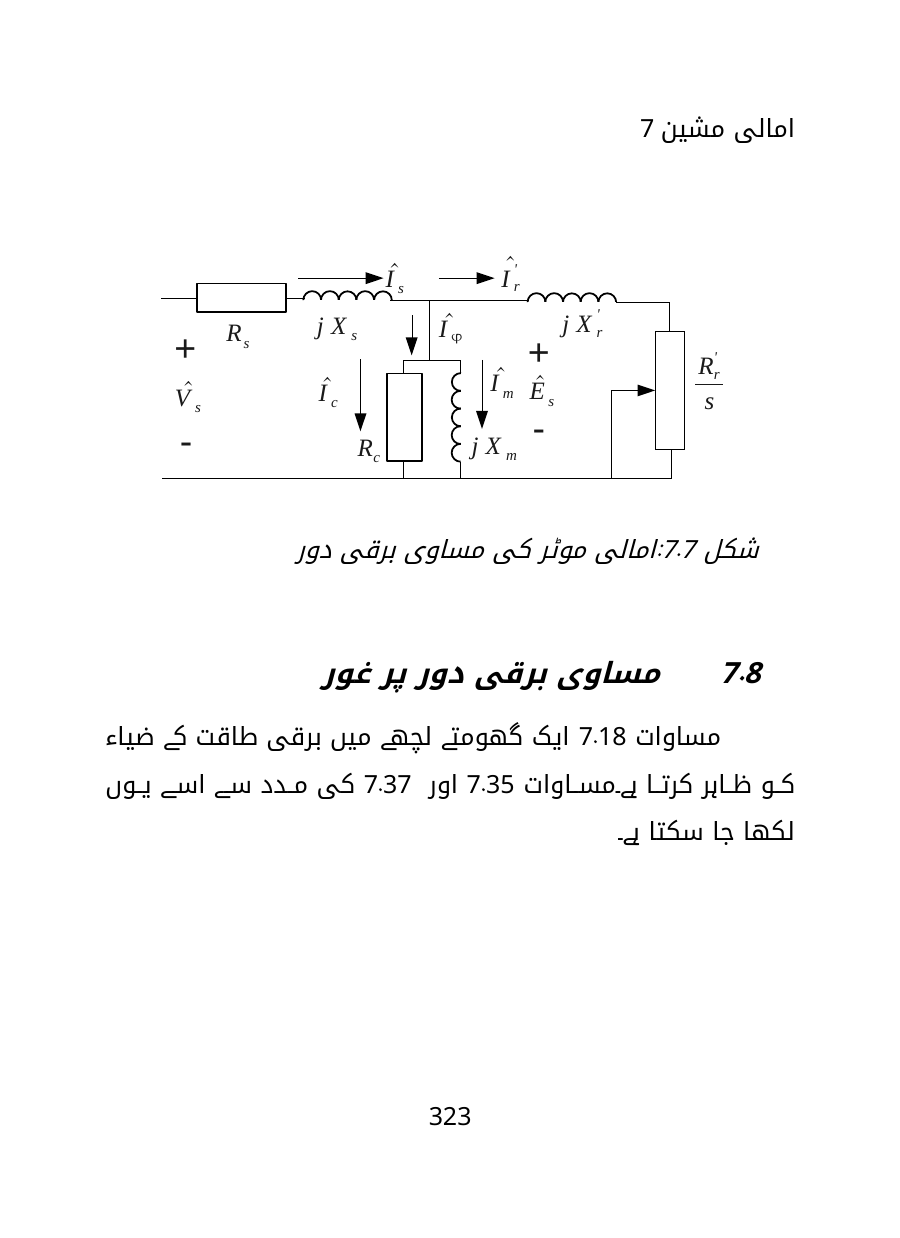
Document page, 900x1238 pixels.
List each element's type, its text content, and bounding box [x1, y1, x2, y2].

text مساوات 7.18 ایک گھومتے لچھے میں برقی طاقت کے ضیاء کو ظاہر کرتا ہے۔مساوات 7.35 اور 7.37 کی مدد سے اسے یوں لکھا جا سکتا ہے۔ [105, 713, 795, 856]
subtitle مساوی برقی دور پر غور [105, 646, 720, 701]
text شکل 7.7:امالی موٹر کی مساوی برقی دور [140, 195, 758, 574]
